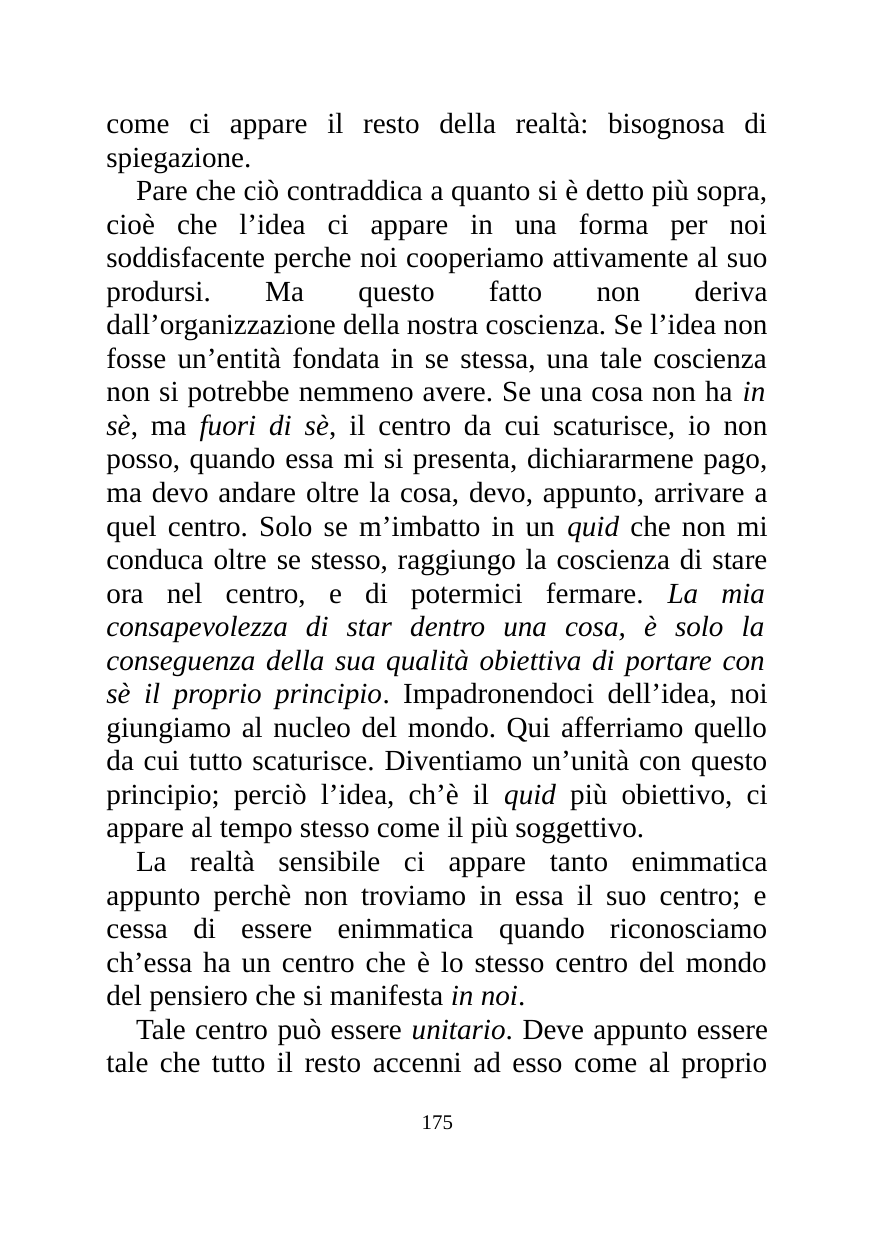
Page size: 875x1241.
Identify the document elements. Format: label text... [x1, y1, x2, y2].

text La realtà sensibile ci appare tanto enimmatica appunto perchè non troviamo in essa il suo centro; e cessa di essere enimmatica quando riconosciamo ch’essa ha un centro che è lo stesso centro del mondo del pensiero che si manifesta in noi. [106, 844, 768, 1012]
text come ci appare il resto della realtà: bisognosa di spiegazione. [106, 106, 768, 173]
text Tale centro può essere unitario. Deve appunto essere tale che tutto il resto accenni ad esso come al proprio [106, 1012, 768, 1079]
text Pare che ciò contraddica a quanto si è detto più sopra, cioè che l’idea ci appare in una forma per noi soddisfacente perche noi cooperiamo attivamente al suo prodursi. Ma questo fatto non deriva dall’organizzazione della nostra coscienza. Se l’idea non fosse un’entità fondata in se stessa, una tale coscienza non si potrebbe nemmeno avere. Se una cosa non ha in sè, ma fuori di sè, il centro da cui scaturisce, io non posso, quando essa mi si presenta, dichiararmene pago, ma devo andare oltre la cosa, devo, appunto, arrivare a quel centro. Solo se m’imbatto in un quid che non mi conduca oltre se stesso, raggiungo la coscienza di stare ora nel centro, e di potermici fermare. La mia consapevolezza di star dentro una cosa, è solo la conseguenza della sua qualità obiettiva di portare con sè il proprio principio. Impadronendoci dell’idea, noi giungiamo al nucleo del mondo. Qui afferriamo quello da cui tutto scaturisce. Diventiamo un’unità con questo principio; perciò l’idea, ch’è il quid più obiettivo, ci appare al tempo stesso come il più soggettivo. [106, 173, 768, 844]
